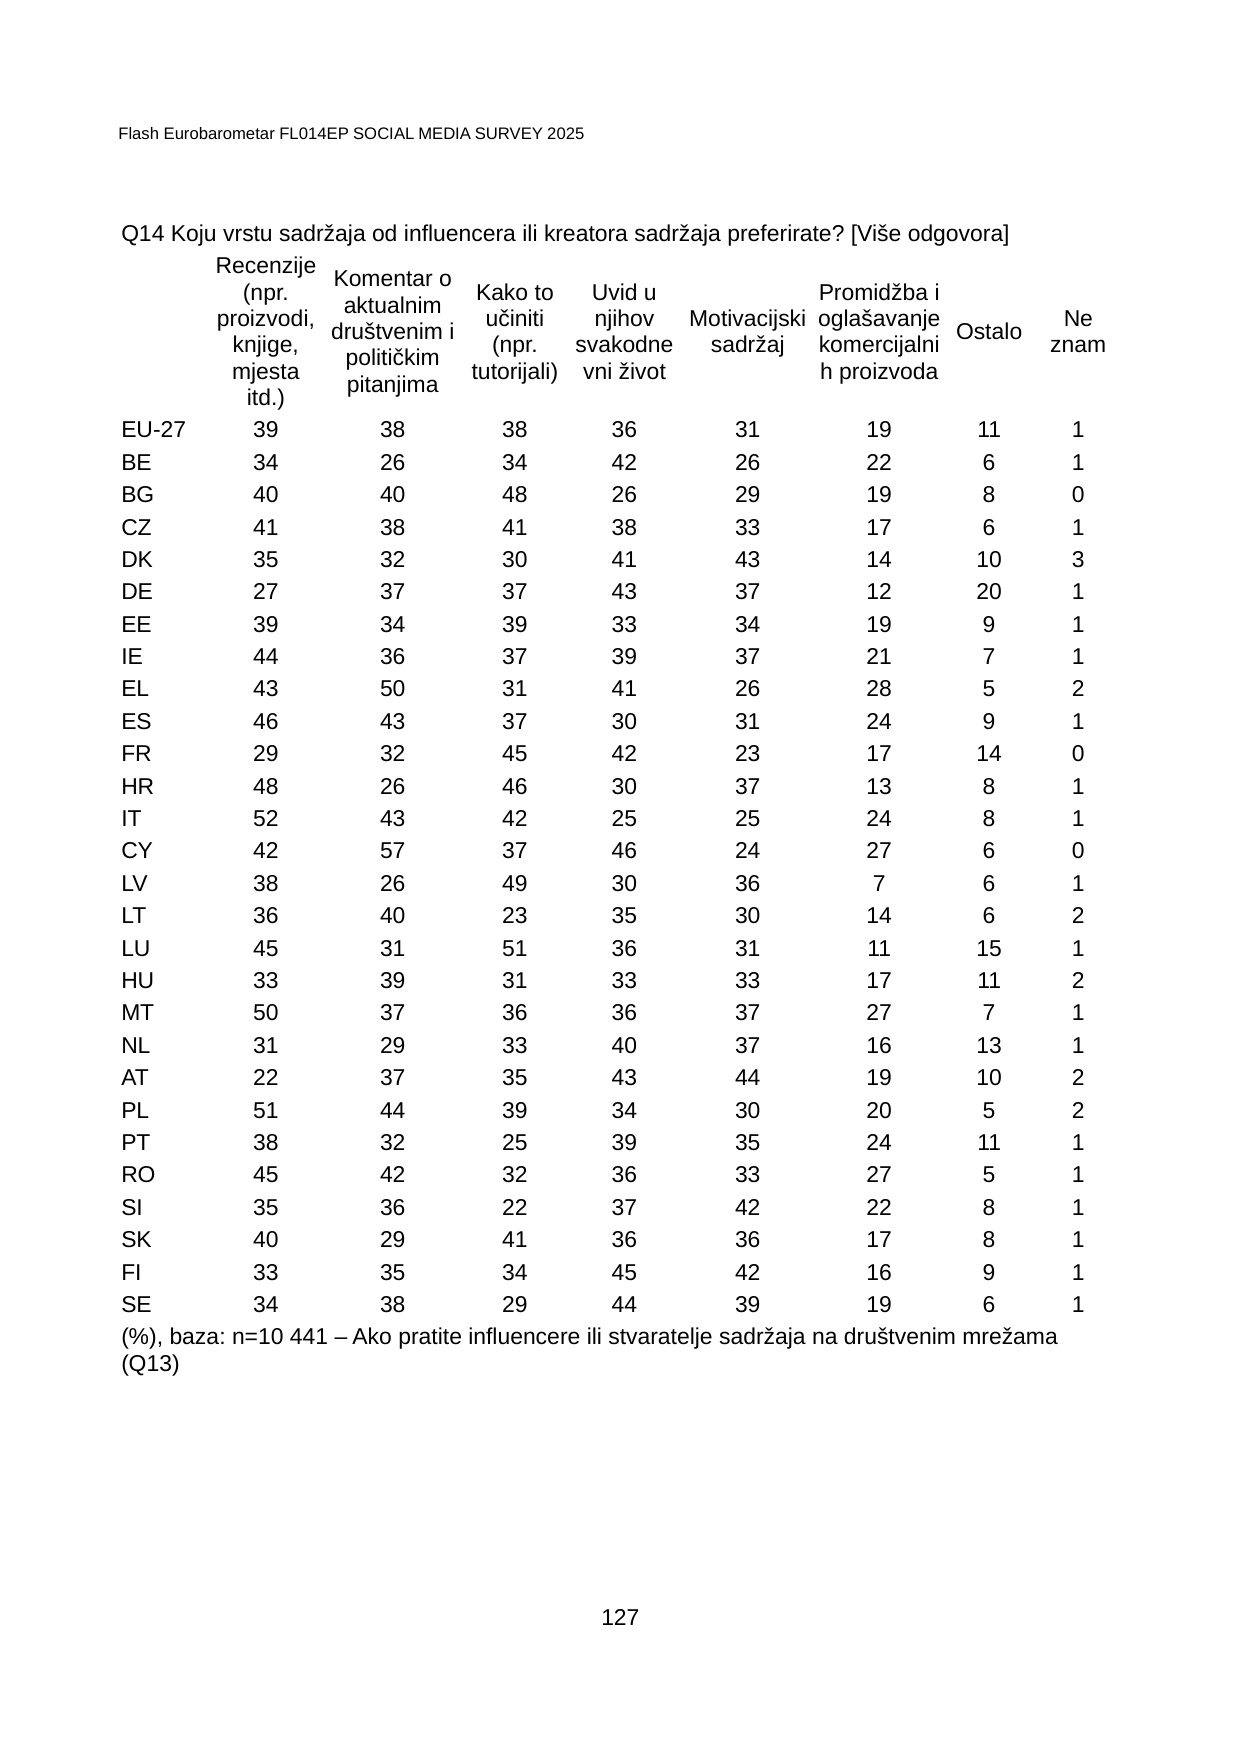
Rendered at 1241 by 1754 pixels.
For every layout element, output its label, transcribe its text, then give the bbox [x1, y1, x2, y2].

table_cell 45 [208, 1158, 323, 1191]
table_cell 0 [1034, 834, 1122, 867]
table_cell 6 [944, 1288, 1034, 1320]
table_cell 13 [944, 1029, 1034, 1061]
table_cell 12 [814, 575, 944, 608]
table_cell 1 [1034, 446, 1122, 478]
table_cell 42 [681, 1191, 814, 1223]
table_cell 37 [462, 575, 567, 608]
table_cell 31 [462, 964, 567, 996]
table_cell 9 [944, 705, 1034, 737]
table_cell 38 [208, 867, 323, 899]
table_cell 45 [208, 932, 323, 964]
table_cell 10 [944, 543, 1034, 575]
table_cell 24 [814, 705, 944, 737]
table_cell BE [118, 446, 208, 478]
table_cell 42 [462, 802, 567, 834]
table_cell 9 [944, 608, 1034, 640]
table_cell 27 [814, 996, 944, 1029]
table_cell PT [118, 1126, 208, 1158]
table_cell 2 [1034, 1061, 1122, 1093]
table_cell 43 [567, 575, 681, 608]
table_cell 25 [462, 1126, 567, 1158]
table_cell 41 [462, 1223, 567, 1256]
table_cell 1 [1034, 1029, 1122, 1061]
table_cell 39 [208, 608, 323, 640]
table_cell 25 [567, 802, 681, 834]
table_cell 50 [208, 996, 323, 1029]
table_cell 41 [567, 673, 681, 705]
table_cell 35 [323, 1256, 462, 1288]
table_cell 34 [208, 1288, 323, 1320]
table_cell 10 [944, 1061, 1034, 1093]
table_cell 39 [208, 413, 323, 446]
table_cell 5 [944, 1158, 1034, 1191]
table_cell 36 [681, 1223, 814, 1256]
table_cell EU-27 [118, 413, 208, 446]
table_cell 39 [567, 1126, 681, 1158]
table_cell 48 [462, 478, 567, 510]
table_cell 24 [814, 802, 944, 834]
table_cell SK [118, 1223, 208, 1256]
table_cell 26 [323, 446, 462, 478]
table_cell 43 [323, 705, 462, 737]
table_cell 38 [567, 510, 681, 543]
table_cell 31 [208, 1029, 323, 1061]
table_cell 36 [567, 413, 681, 446]
table_cell 20 [944, 575, 1034, 608]
table_cell 19 [814, 1061, 944, 1093]
table_cell 43 [567, 1061, 681, 1093]
table_cell 16 [814, 1029, 944, 1061]
table_cell 46 [567, 834, 681, 867]
table_cell 2 [1034, 964, 1122, 996]
table_cell 33 [567, 964, 681, 996]
table_cell 52 [208, 802, 323, 834]
table_cell 37 [323, 575, 462, 608]
table_cell 30 [681, 1094, 814, 1126]
table_cell 29 [323, 1223, 462, 1256]
table_cell EE [118, 608, 208, 640]
table_cell 1 [1034, 996, 1122, 1029]
table_cell 2 [1034, 673, 1122, 705]
table_cell 32 [323, 737, 462, 769]
table_cell 2 [1034, 1094, 1122, 1126]
table_cell 51 [462, 932, 567, 964]
table_cell HU [118, 964, 208, 996]
table_cell 42 [681, 1256, 814, 1288]
table_cell 6 [944, 446, 1034, 478]
table_cell Uvid u njihov svakodnevni život [567, 249, 681, 413]
table_cell 34 [462, 1256, 567, 1288]
table_cell 45 [567, 1256, 681, 1288]
table_cell 6 [944, 867, 1034, 899]
table_cell 22 [814, 446, 944, 478]
table_cell LU [118, 932, 208, 964]
table_cell 37 [681, 770, 814, 802]
table_cell EL [118, 673, 208, 705]
table_cell 36 [208, 899, 323, 932]
table_cell 38 [462, 413, 567, 446]
table_cell 7 [944, 640, 1034, 672]
table_cell 30 [567, 705, 681, 737]
table_cell 33 [681, 964, 814, 996]
table_cell 37 [323, 996, 462, 1029]
table_cell SI [118, 1191, 208, 1223]
table_cell 22 [814, 1191, 944, 1223]
table_cell 23 [681, 737, 814, 769]
table_cell 14 [814, 543, 944, 575]
table_cell 38 [323, 510, 462, 543]
table_cell BG [118, 478, 208, 510]
table_cell 8 [944, 802, 1034, 834]
table_cell 11 [944, 964, 1034, 996]
table_cell 6 [944, 834, 1034, 867]
table_cell 32 [323, 543, 462, 575]
table_cell 17 [814, 737, 944, 769]
table_cell 36 [567, 1158, 681, 1191]
table_cell 15 [944, 932, 1034, 964]
table_cell 44 [323, 1094, 462, 1126]
table_cell LT [118, 899, 208, 932]
table_cell 31 [681, 705, 814, 737]
table_cell 46 [208, 705, 323, 737]
table_cell 51 [208, 1094, 323, 1126]
table_cell 1 [1034, 413, 1122, 446]
table_cell 37 [462, 834, 567, 867]
table_cell IE [118, 640, 208, 672]
table_cell 19 [814, 608, 944, 640]
table_cell 5 [944, 1094, 1034, 1126]
table_cell 1 [1034, 802, 1122, 834]
table_cell 37 [567, 1191, 681, 1223]
table_cell 35 [681, 1126, 814, 1158]
table_cell 42 [323, 1158, 462, 1191]
table_cell 1 [1034, 1223, 1122, 1256]
table_cell 33 [462, 1029, 567, 1061]
table_cell 34 [681, 608, 814, 640]
table_cell 1 [1034, 932, 1122, 964]
table_cell 14 [944, 737, 1034, 769]
table_cell 30 [567, 770, 681, 802]
table_cell 11 [944, 1126, 1034, 1158]
table_cell PL [118, 1094, 208, 1126]
table_cell 9 [944, 1256, 1034, 1288]
table_cell 34 [323, 608, 462, 640]
table_cell 37 [462, 705, 567, 737]
table_cell 36 [681, 867, 814, 899]
table_cell 34 [567, 1094, 681, 1126]
table_cell FR [118, 737, 208, 769]
table_cell 37 [681, 996, 814, 1029]
table_cell IT [118, 802, 208, 834]
table_cell 1 [1034, 770, 1122, 802]
table_cell 31 [462, 673, 567, 705]
table_cell 39 [462, 608, 567, 640]
table_cell 8 [944, 770, 1034, 802]
table_cell 30 [567, 867, 681, 899]
table_header Q14 Koju vrstu sadržaja od influencera ili kreatora sadržaja preferirate? [Više odgovora] [118, 217, 1122, 249]
table_cell Kako to učiniti (npr. tutorijali) [462, 249, 567, 413]
table_cell DE [118, 575, 208, 608]
table_cell 33 [208, 1256, 323, 1288]
table_cell 26 [323, 867, 462, 899]
table_cell 35 [208, 543, 323, 575]
table_cell 36 [323, 1191, 462, 1223]
table_cell 43 [323, 802, 462, 834]
table_cell 49 [462, 867, 567, 899]
table_cell 19 [814, 478, 944, 510]
table_cell DK [118, 543, 208, 575]
table_cell 44 [567, 1288, 681, 1320]
table_cell 44 [681, 1061, 814, 1093]
table_cell 43 [681, 543, 814, 575]
table_cell 57 [323, 834, 462, 867]
table_cell 22 [462, 1191, 567, 1223]
table_cell 33 [681, 510, 814, 543]
table_cell 36 [567, 932, 681, 964]
table_cell 23 [462, 899, 567, 932]
table_cell 11 [814, 932, 944, 964]
table_cell 33 [567, 608, 681, 640]
table_cell 48 [208, 770, 323, 802]
table_cell 16 [814, 1256, 944, 1288]
table_cell 39 [462, 1094, 567, 1126]
table_cell 0 [1034, 478, 1122, 510]
table_cell CY [118, 834, 208, 867]
table_cell 32 [462, 1158, 567, 1191]
table_cell 19 [814, 1288, 944, 1320]
table_cell 22 [208, 1061, 323, 1093]
table_cell 1 [1034, 705, 1122, 737]
table_cell 13 [814, 770, 944, 802]
table_cell 33 [208, 964, 323, 996]
table_cell 40 [208, 1223, 323, 1256]
table_cell CZ [118, 510, 208, 543]
table_cell NL [118, 1029, 208, 1061]
table_cell HR [118, 770, 208, 802]
table_cell 37 [681, 1029, 814, 1061]
table_cell 35 [567, 899, 681, 932]
table_cell 41 [567, 543, 681, 575]
table_cell 50 [323, 673, 462, 705]
table_cell 24 [681, 834, 814, 867]
table_cell 29 [462, 1288, 567, 1320]
table_cell 26 [567, 478, 681, 510]
table_cell 35 [208, 1191, 323, 1223]
table_cell 43 [208, 673, 323, 705]
table_cell 34 [208, 446, 323, 478]
table_cell 8 [944, 1191, 1034, 1223]
table_cell 27 [208, 575, 323, 608]
table_cell 6 [944, 510, 1034, 543]
table_cell 1 [1034, 575, 1122, 608]
table_cell 36 [567, 1223, 681, 1256]
table_cell 1 [1034, 1126, 1122, 1158]
table_cell ES [118, 705, 208, 737]
table_cell 40 [323, 899, 462, 932]
table_cell Komentar o aktualnim društvenim i političkim pitanjima [323, 249, 462, 413]
table_cell 36 [462, 996, 567, 1029]
table_cell 29 [208, 737, 323, 769]
table_cell 7 [944, 996, 1034, 1029]
table_cell 1 [1034, 510, 1122, 543]
table_cell 44 [208, 640, 323, 672]
table_cell 8 [944, 478, 1034, 510]
table_cell 37 [323, 1061, 462, 1093]
table_cell 17 [814, 510, 944, 543]
table_cell 1 [1034, 608, 1122, 640]
table_cell 26 [681, 673, 814, 705]
table_cell 30 [462, 543, 567, 575]
table_cell 40 [323, 478, 462, 510]
table_cell Ne znam [1034, 249, 1122, 413]
table_cell 7 [814, 867, 944, 899]
table_cell 39 [681, 1288, 814, 1320]
table_cell 36 [567, 996, 681, 1029]
table_cell 32 [323, 1126, 462, 1158]
table_cell MT [118, 996, 208, 1029]
table_cell 14 [814, 899, 944, 932]
table_cell 33 [681, 1158, 814, 1191]
table_cell 24 [814, 1126, 944, 1158]
table_cell 31 [323, 932, 462, 964]
table_cell 19 [814, 413, 944, 446]
table_cell 41 [462, 510, 567, 543]
table_cell (%), baza: n=10 441 – Ako pratite influencere ili stvaratelje sadržaja na društvenim mrežama (Q13) [118, 1320, 1122, 1379]
table_cell 39 [567, 640, 681, 672]
table_cell 35 [462, 1061, 567, 1093]
table_cell 1 [1034, 1191, 1122, 1223]
table_cell [118, 249, 208, 413]
table_cell 1 [1034, 867, 1122, 899]
table_cell 28 [814, 673, 944, 705]
table_cell 0 [1034, 737, 1122, 769]
table_cell RO [118, 1158, 208, 1191]
table_cell 36 [323, 640, 462, 672]
table_cell 29 [681, 478, 814, 510]
table_cell SE [118, 1288, 208, 1320]
table_cell 17 [814, 964, 944, 996]
table_cell 41 [208, 510, 323, 543]
table_cell 37 [681, 640, 814, 672]
table_cell 11 [944, 413, 1034, 446]
table_cell Ostalo [944, 249, 1034, 413]
table_cell 31 [681, 413, 814, 446]
table_cell 26 [323, 770, 462, 802]
table_cell 37 [462, 640, 567, 672]
table_cell AT [118, 1061, 208, 1093]
table_cell 45 [462, 737, 567, 769]
table_cell 25 [681, 802, 814, 834]
table_cell 31 [681, 932, 814, 964]
table_cell 37 [681, 575, 814, 608]
table_cell FI [118, 1256, 208, 1288]
table_cell Recenzije (npr. proizvodi, knjige, mjesta itd.) [208, 249, 323, 413]
table_cell 42 [208, 834, 323, 867]
table_cell 26 [681, 446, 814, 478]
table_cell 27 [814, 1158, 944, 1191]
table_cell Promidžba i oglašavanje komercijalnih proizvoda [814, 249, 944, 413]
table_cell 38 [323, 1288, 462, 1320]
table_cell 8 [944, 1223, 1034, 1256]
table_cell 38 [323, 413, 462, 446]
table_cell 30 [681, 899, 814, 932]
table_cell 6 [944, 899, 1034, 932]
table_cell 40 [567, 1029, 681, 1061]
table_cell 1 [1034, 640, 1122, 672]
table_cell 5 [944, 673, 1034, 705]
table_cell 1 [1034, 1256, 1122, 1288]
table_cell 2 [1034, 899, 1122, 932]
table_cell 40 [208, 478, 323, 510]
table_cell Motivacijski sadržaj [681, 249, 814, 413]
table_cell 29 [323, 1029, 462, 1061]
table_cell 21 [814, 640, 944, 672]
table_cell 38 [208, 1126, 323, 1158]
table_cell 42 [567, 737, 681, 769]
table_cell 17 [814, 1223, 944, 1256]
table_cell 46 [462, 770, 567, 802]
table_cell 39 [323, 964, 462, 996]
table_cell 34 [462, 446, 567, 478]
table_cell 1 [1034, 1158, 1122, 1191]
table_cell LV [118, 867, 208, 899]
table_cell 27 [814, 834, 944, 867]
table_cell 42 [567, 446, 681, 478]
table_cell 1 [1034, 1288, 1122, 1320]
table_cell 3 [1034, 543, 1122, 575]
table_cell 20 [814, 1094, 944, 1126]
